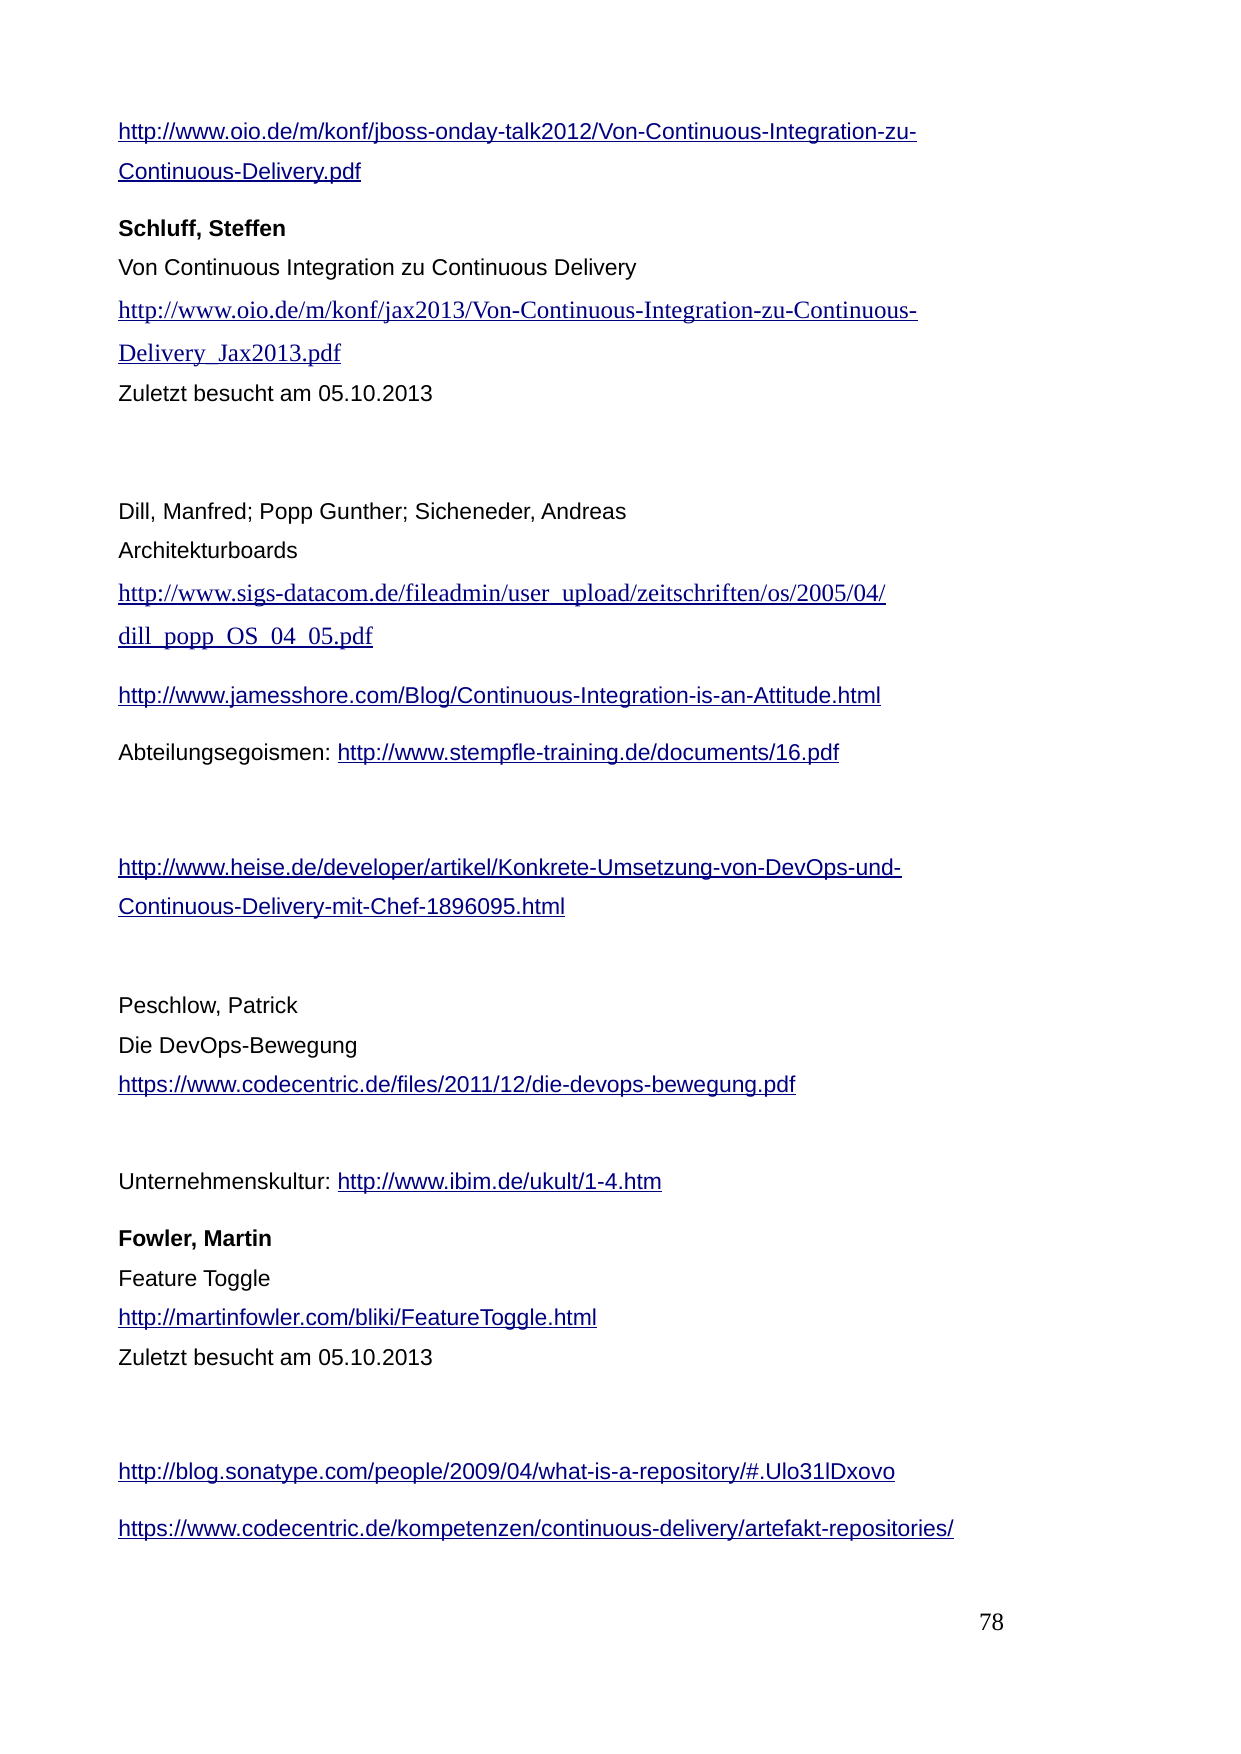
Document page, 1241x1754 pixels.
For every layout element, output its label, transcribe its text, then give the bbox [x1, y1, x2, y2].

text https://www.codecentric.de/kompetenzen/continuous-delivery/artefakt-repositories/ [118, 1515, 1004, 1541]
text http://www.jamesshore.com/Blog/Continuous-Integration-is-an-Attitude.html [118, 682, 1004, 708]
text Schluff, Steffen Von Continuous Integration zu Continuous Delivery http://www.oio.de/m/konf/jax2013/Von-Continuous-Integration-zu-Continuous-Delivery_Jax2013.pdf Zuletzt besucht am 05.10.2013 [118, 215, 1004, 406]
text Unternehmenskultur: http://www.ibim.de/ukult/1-4.htm [118, 1128, 1004, 1194]
text Abteilungsegoismen: http://www.stempfle-training.de/documents/16.pdf [118, 739, 1004, 766]
text http://blog.sonatype.com/people/2009/04/what-is-a-repository/#.Ulo31lDxovo [118, 1458, 1004, 1484]
text Fowler, Martin Feature Toggle http://martinfowler.com/bliki/FeatureToggle.html Zuletzt besucht am 05.10.2013 [118, 1225, 1004, 1370]
text http://www.oio.de/m/konf/jboss-onday-talk2012/Von-Continuous-Integration-zu-Continuous-Delivery.pdf [118, 118, 1004, 184]
text http://www.heise.de/developer/artikel/Konkrete-Umsetzung-von-DevOps-und-Continuous-Delivery-mit-Chef-1896095.html [118, 854, 1004, 919]
text Dill, Manfred; Popp Gunther; Sicheneder, Andreas Architekturboards http://www.sigs-datacom.de/fileadmin/user_upload/zeitschriften/os/2005/04/dill_popp_OS_04_05.pdf [118, 498, 1004, 650]
text Peschlow, Patrick Die DevOps-Bewegung https://www.codecentric.de/files/2011/12/die-devops-bewegung.pdf [118, 950, 1004, 1098]
